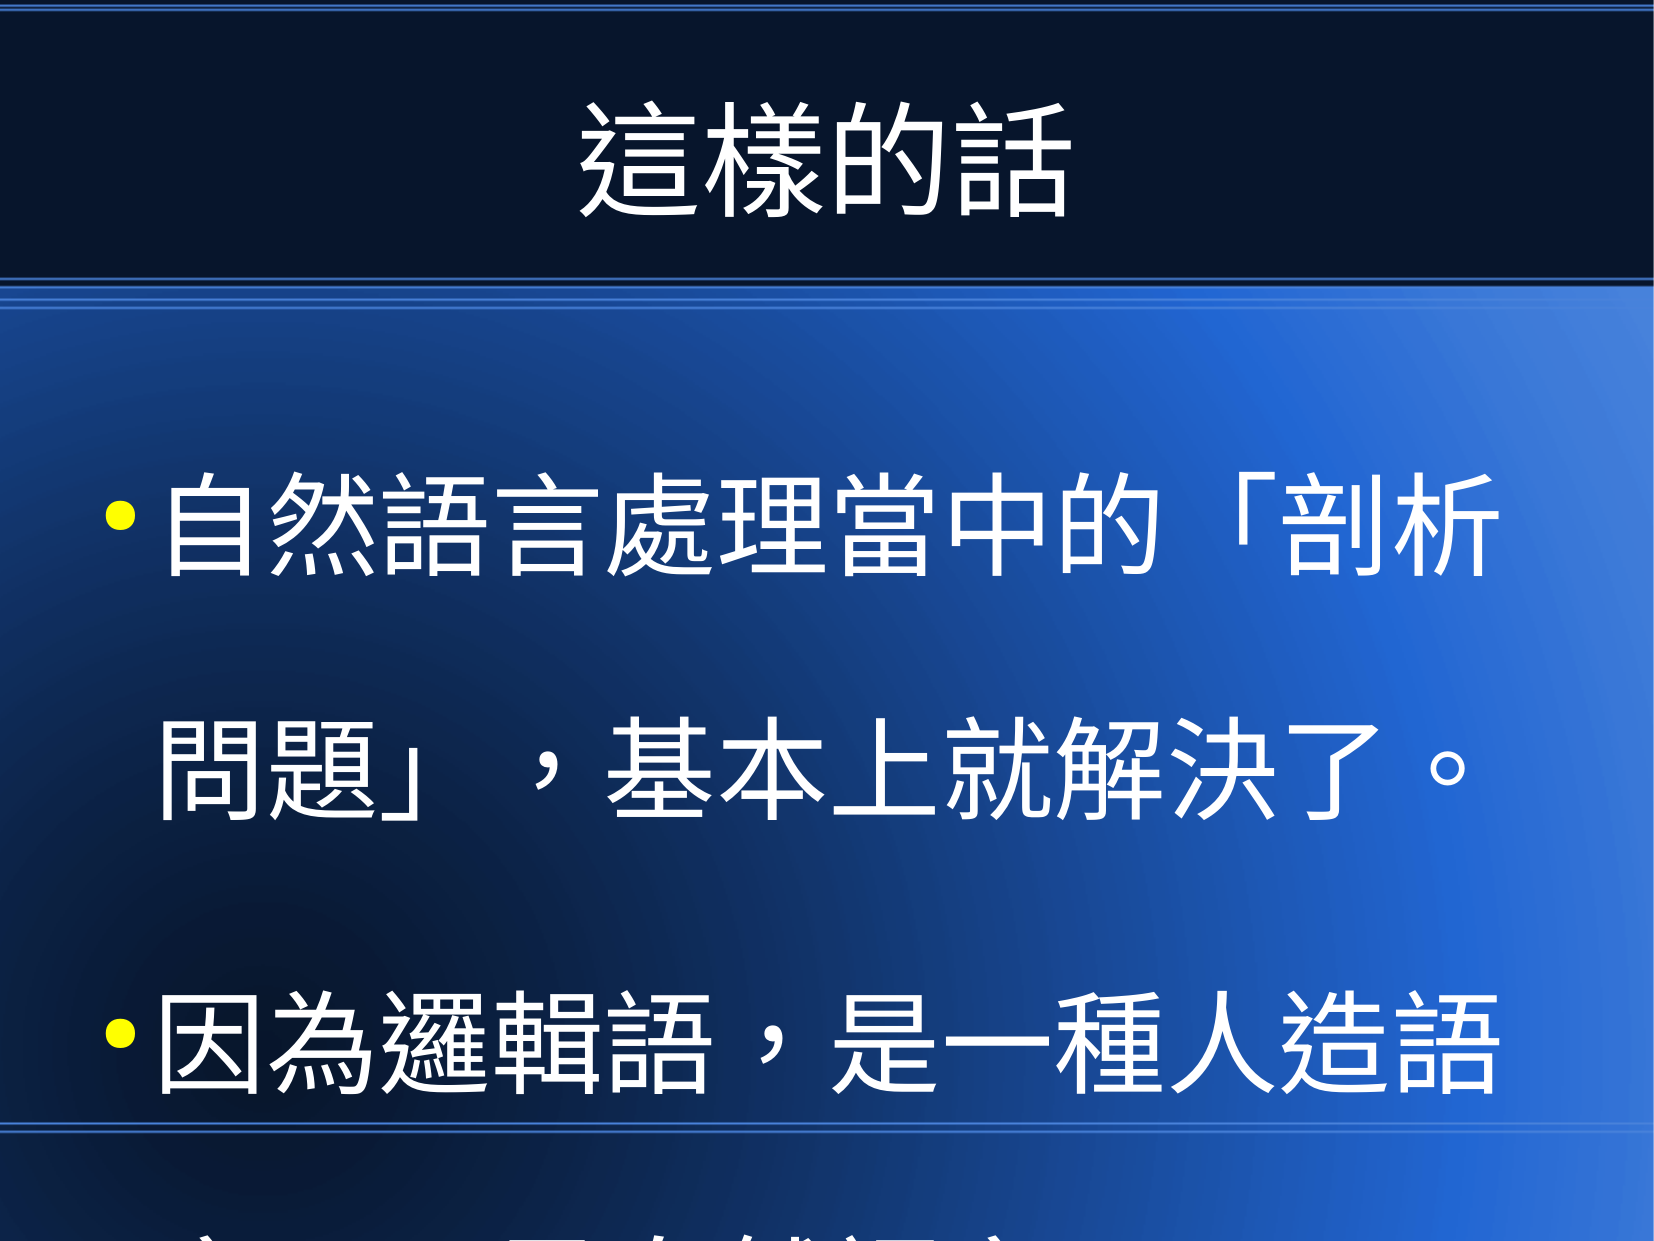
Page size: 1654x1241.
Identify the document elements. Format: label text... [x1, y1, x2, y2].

picture [0, 0, 1654, 1241]
list 自然語言處理當中的「剖析問題」，基本上就解決了。 因為邏輯語，是一種人造語言，不是自然語言。 [82, 355, 1571, 1241]
title 這樣的話 [82, 49, 1571, 257]
